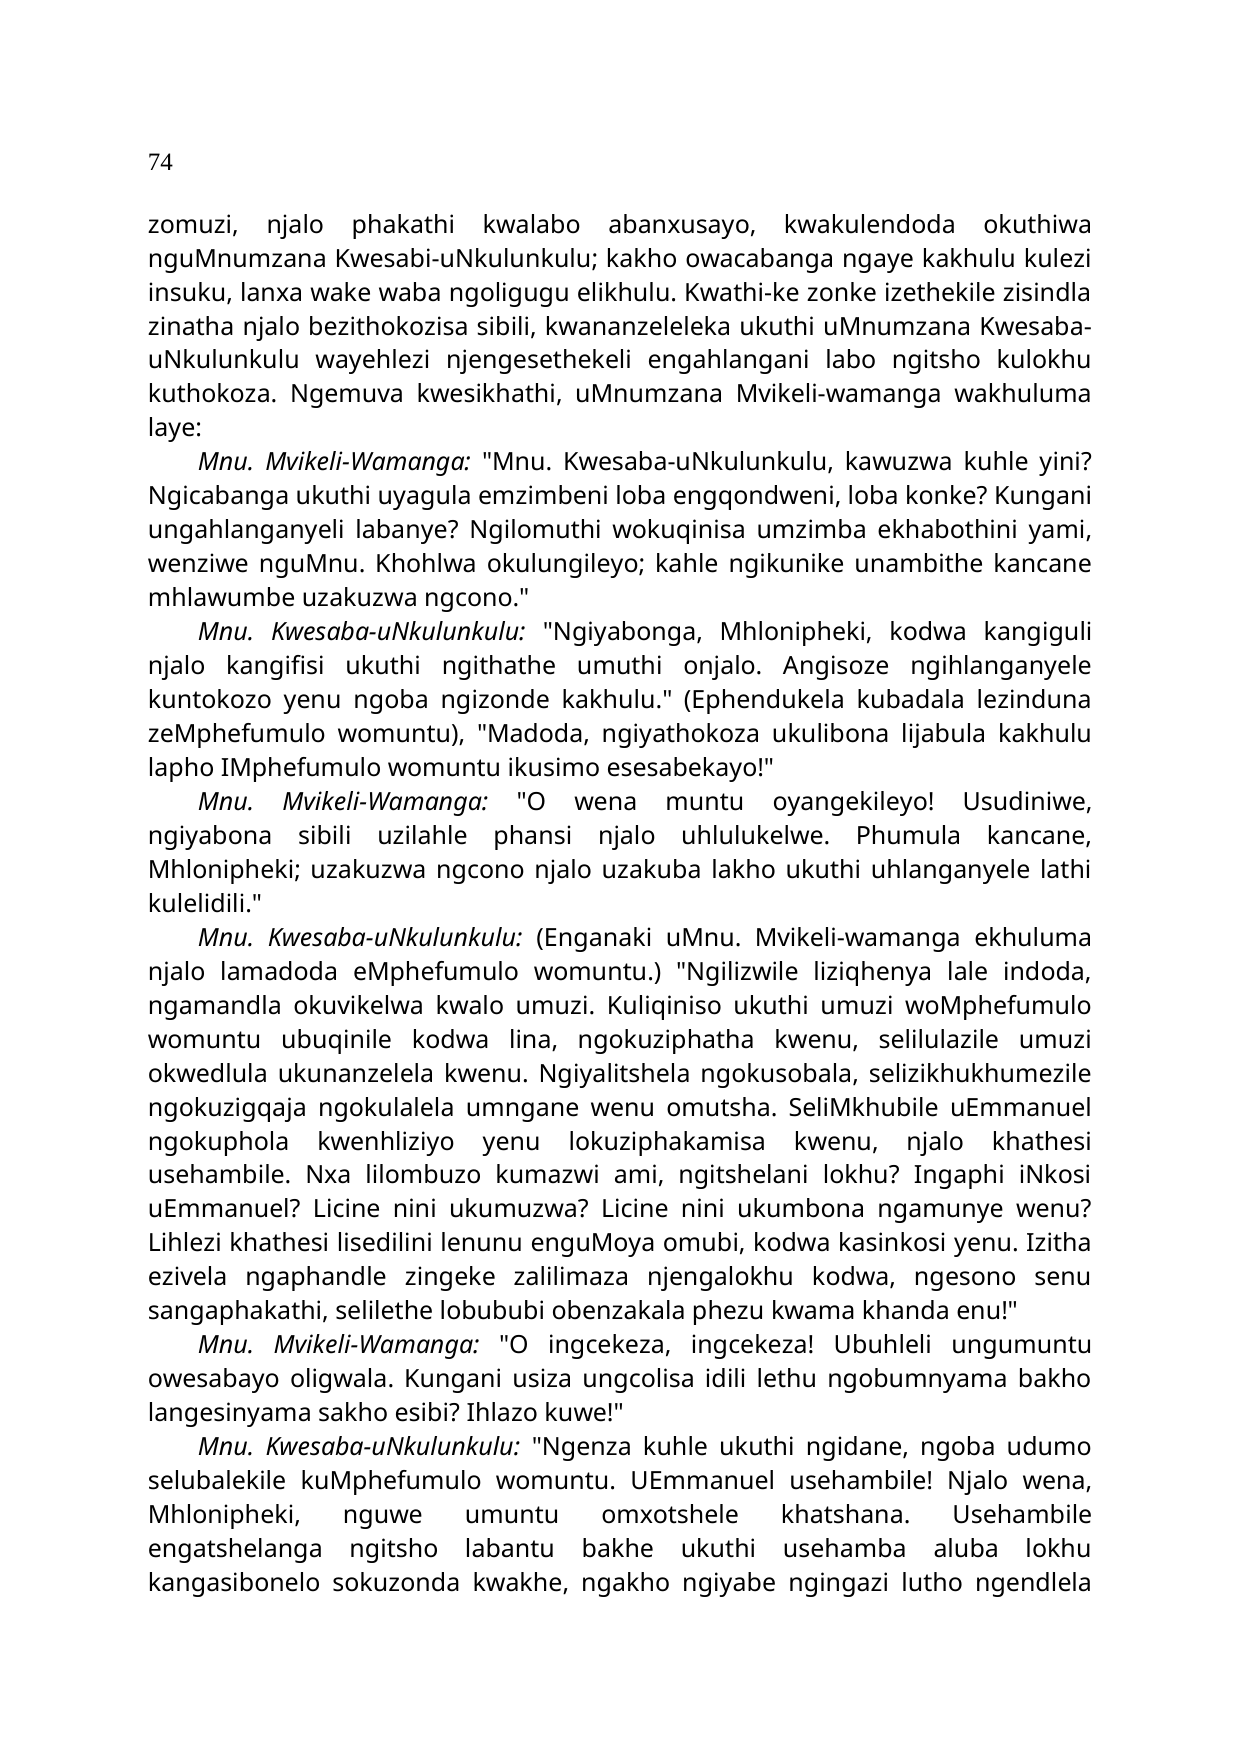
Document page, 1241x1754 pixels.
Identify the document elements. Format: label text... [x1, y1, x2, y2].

text Mnu. Mvikeli-Wamanga: "Mnu. Kwesaba-uNkulunkulu, kawuzwa kuhle yini? Ngicabanga ukuthi uyagula emzimbeni loba engqondweni, loba konke? Kungani ungahlanganyeli labanye? Ngilomuthi wokuqinisa umzimba ekhabothini yami, wenziwe nguMnu. Khohlwa okulungileyo; kahle ngikunike unambithe kancane mhlawumbe uzakuzwa ngcono." [148, 444, 1093, 614]
text Mnu. Mvikeli-Wamanga: "O ingcekeza, ingcekeza! Ubuhleli ungumuntu owesabayo oligwala. Kungani usiza ungcolisa idili lethu ngobumnyama bakho langesinyama sakho esibi? Ihlazo kuwe!" [148, 1327, 1093, 1429]
text zomuzi, njalo phakathi kwalabo abanxusayo, kwakulendoda okuthiwa nguMnumzana Kwesabi-uNkulunkulu; kakho owacabanga ngaye kakhulu kulezi insuku, lanxa wake waba ngoligugu elikhulu. Kwathi-ke zonke izethekile zisindla zinatha njalo bezithokozisa sibili, kwananzeleleka ukuthi uMnumzana Kwesaba- uNkulunkulu wayehlezi njengesethekeli engahlangani labo ngitsho kulokhu kuthokoza. Ngemuva kwesikhathi, uMnumzana Mvikeli-wamanga wakhuluma laye: [148, 207, 1093, 444]
text Mnu. Mvikeli-Wamanga: "O wena muntu oyangekileyo! Usudiniwe, ngiyabona sibili uzilahle phansi njalo uhlulukelwe. Phumula kancane, Mhlonipheki; uzakuzwa ngcono njalo uzakuba lakho ukuthi uhlanganyele lathi kulelidili." [148, 784, 1093, 920]
text Mnu. Kwesaba-uNkulunkulu: "Ngenza kuhle ukuthi ngidane, ngoba udumo selubalekile kuMphefumulo womuntu. UEmmanuel usehambile! Njalo wena, Mhlonipheki, nguwe umuntu omxotshele khatshana. Usehambile engatshelanga ngitsho labantu bakhe ukuthi usehamba aluba lokhu kangasibonelo sokuzonda kwakhe, ngakho ngiyabe ngingazi lutho ngendlela [148, 1429, 1093, 1599]
text Mnu. Kwesaba-uNkulunkulu: (Enganaki uMnu. Mvikeli-wamanga ekhuluma njalo lamadoda eMphefumulo womuntu.) "Ngilizwile liziqhenya lale indoda, ngamandla okuvikelwa kwalo umuzi. Kuliqiniso ukuthi umuzi woMphefumulo womuntu ubuqinile kodwa lina, ngokuziphatha kwenu, selilulazile umuzi okwedlula ukunanzelela kwenu. Ngiyalitshela ngokusobala, selizikhukhumezile ngokuzigqaja ngokulalela umngane wenu omutsha. SeliMkhubile uEmmanuel ngokuphola kwenhliziyo yenu lokuziphakamisa kwenu, njalo khathesi usehambile. Nxa lilombuzo kumazwi ami, ngitshelani lokhu? Ingaphi iNkosi uEmmanuel? Licine nini ukumuzwa? Licine nini ukumbona ngamunye wenu? Lihlezi khathesi lisedilini lenunu enguMoya omubi, kodwa kasinkosi yenu. Izitha ezivela ngaphandle zingeke zalilimaza njengalokhu kodwa, ngesono senu sangaphakathi, selilethe lobububi obenzakala phezu kwama khanda enu!" [148, 920, 1093, 1327]
text Mnu. Kwesaba-uNkulunkulu: "Ngiyabonga, Mhlonipheki, kodwa kangiguli njalo kangifisi ukuthi ngithathe umuthi onjalo. Angisoze ngihlanganyele kuntokozo yenu ngoba ngizonde kakhulu." (Ephendukela kubadala lezinduna zeMphefumulo womuntu), "Madoda, ngiyathokoza ukulibona lijabula kakhulu lapho IMphefumulo womuntu ikusimo esesabekayo!" [148, 614, 1093, 784]
